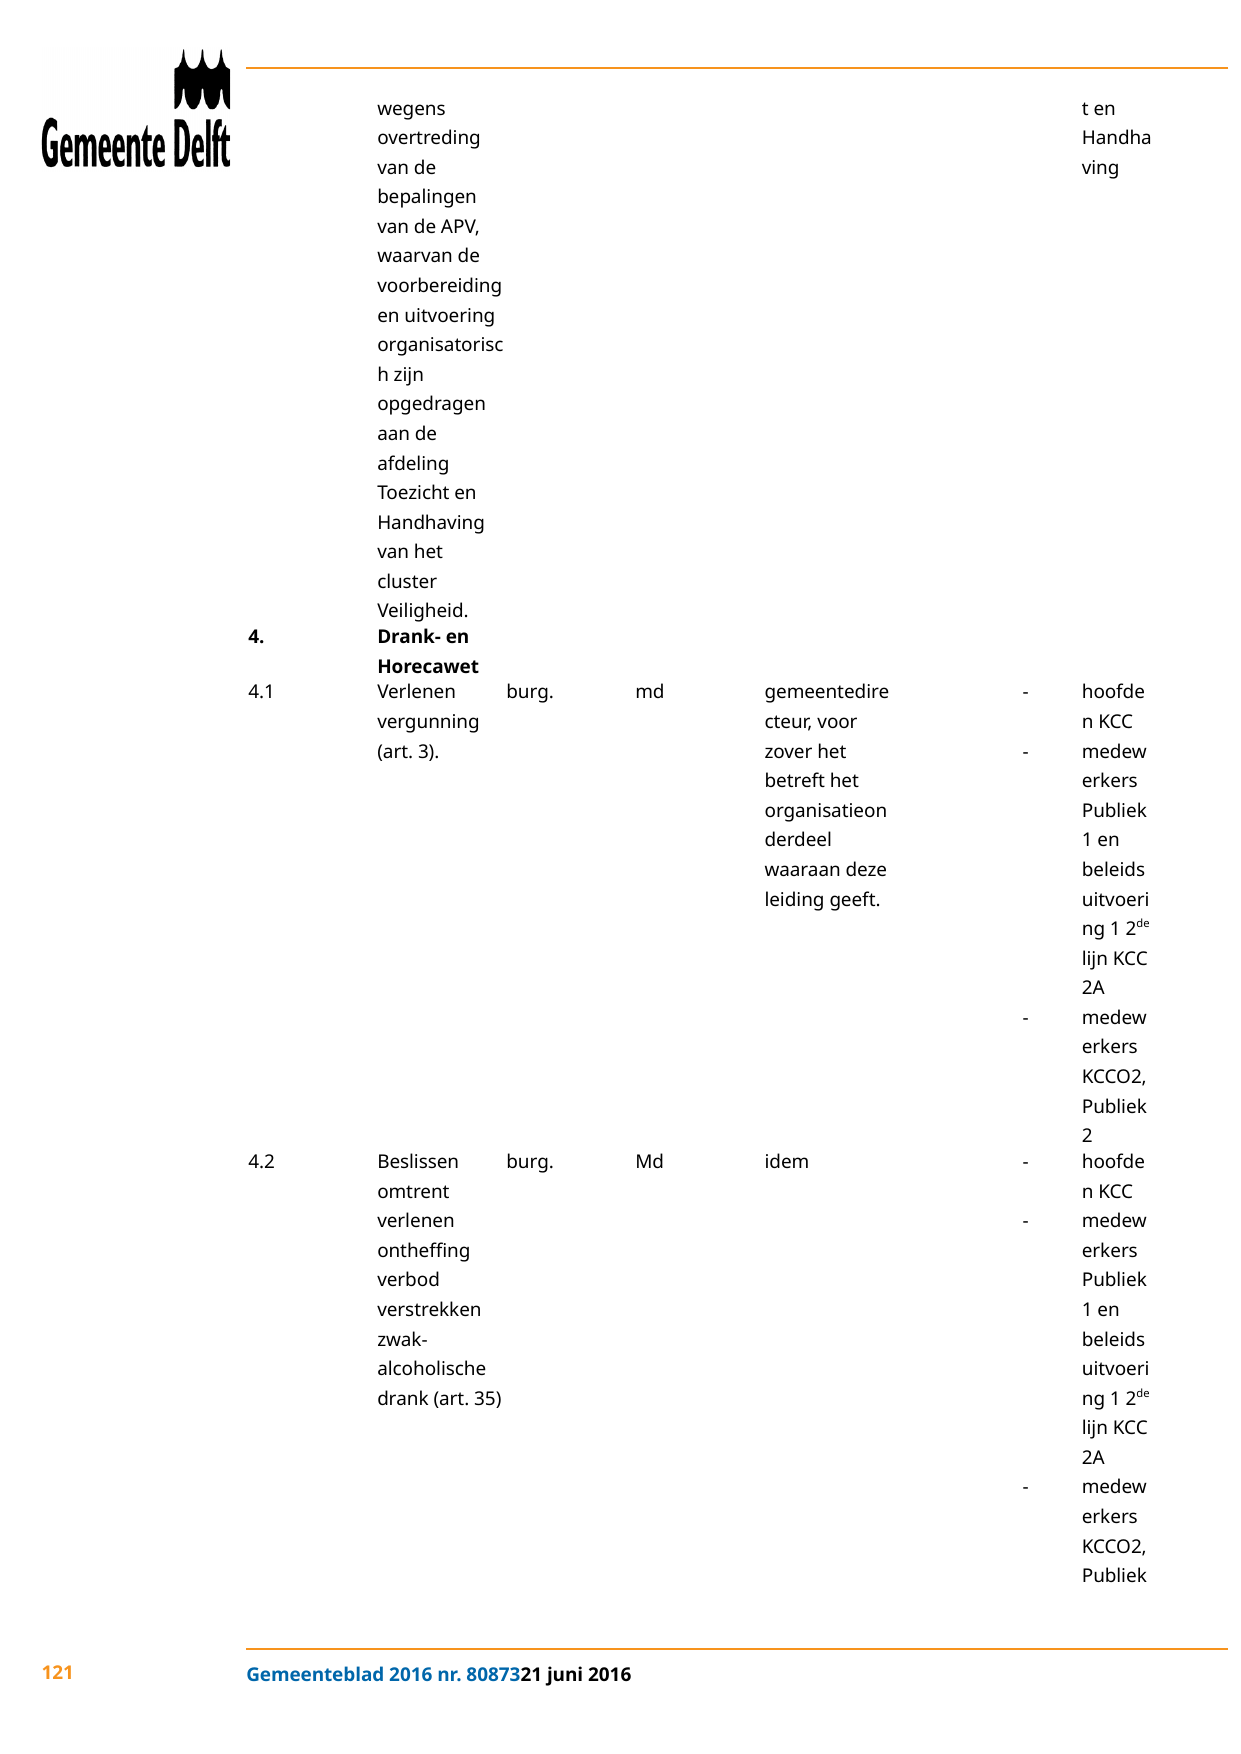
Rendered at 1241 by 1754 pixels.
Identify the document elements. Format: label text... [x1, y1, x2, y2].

table_cell Md [635, 1148, 764, 1588]
table_cell [764, 95, 893, 623]
table_cell [635, 95, 764, 623]
table_cell 4.2 [248, 1148, 377, 1588]
table_cell t en Handhaving [1023, 95, 1152, 623]
table_cell [894, 95, 1022, 623]
table_cell gemeentedirecteur, voor zover het betreft het organisatieonderdeel waaraan deze leiding geeft. [764, 679, 893, 1148]
table_cell Drank- en Horecawet [377, 624, 506, 679]
table_cell hoofden KCC medewerkers Publiek 1 en beleidsuitvoering 1 2de lijn KCC 2A medewerkers KCCO2, Publiek [1023, 1148, 1152, 1588]
table_cell [248, 95, 377, 623]
table_cell Beslissen omtrent verlenen ontheffing verbod verstrekken zwak-alcoholische drank (art. 35) [377, 1148, 506, 1588]
table_cell [894, 1148, 1022, 1588]
table_cell idem [764, 1148, 893, 1588]
table_cell [506, 95, 635, 623]
table_cell [506, 624, 635, 679]
table_cell burg. [506, 679, 635, 1148]
table_cell burg. [506, 1148, 635, 1588]
picture [41, 47, 231, 172]
table_cell 4.1 [248, 679, 377, 1148]
table_cell [894, 679, 1022, 1148]
table_cell [894, 624, 1022, 679]
table_cell [635, 624, 764, 679]
table_cell md [635, 679, 764, 1148]
table_cell [1023, 624, 1152, 679]
table_cell wegens overtreding van de bepalingen van de APV, waarvan de voorbereiding en uitvoering organisatorisch zijn opgedragen aan de afdeling Toezicht en Handhaving van het cluster Veiligheid. [377, 95, 506, 623]
table_cell hoofden KCC medewerkers Publiek 1 en beleidsuitvoering 1 2de lijn KCC 2A medewerkers KCCO2, Publiek2 [1023, 679, 1152, 1148]
table_cell 4. [248, 624, 377, 679]
table_cell [764, 624, 893, 679]
table_cell Verlenen vergunning (art. 3). [377, 679, 506, 1148]
